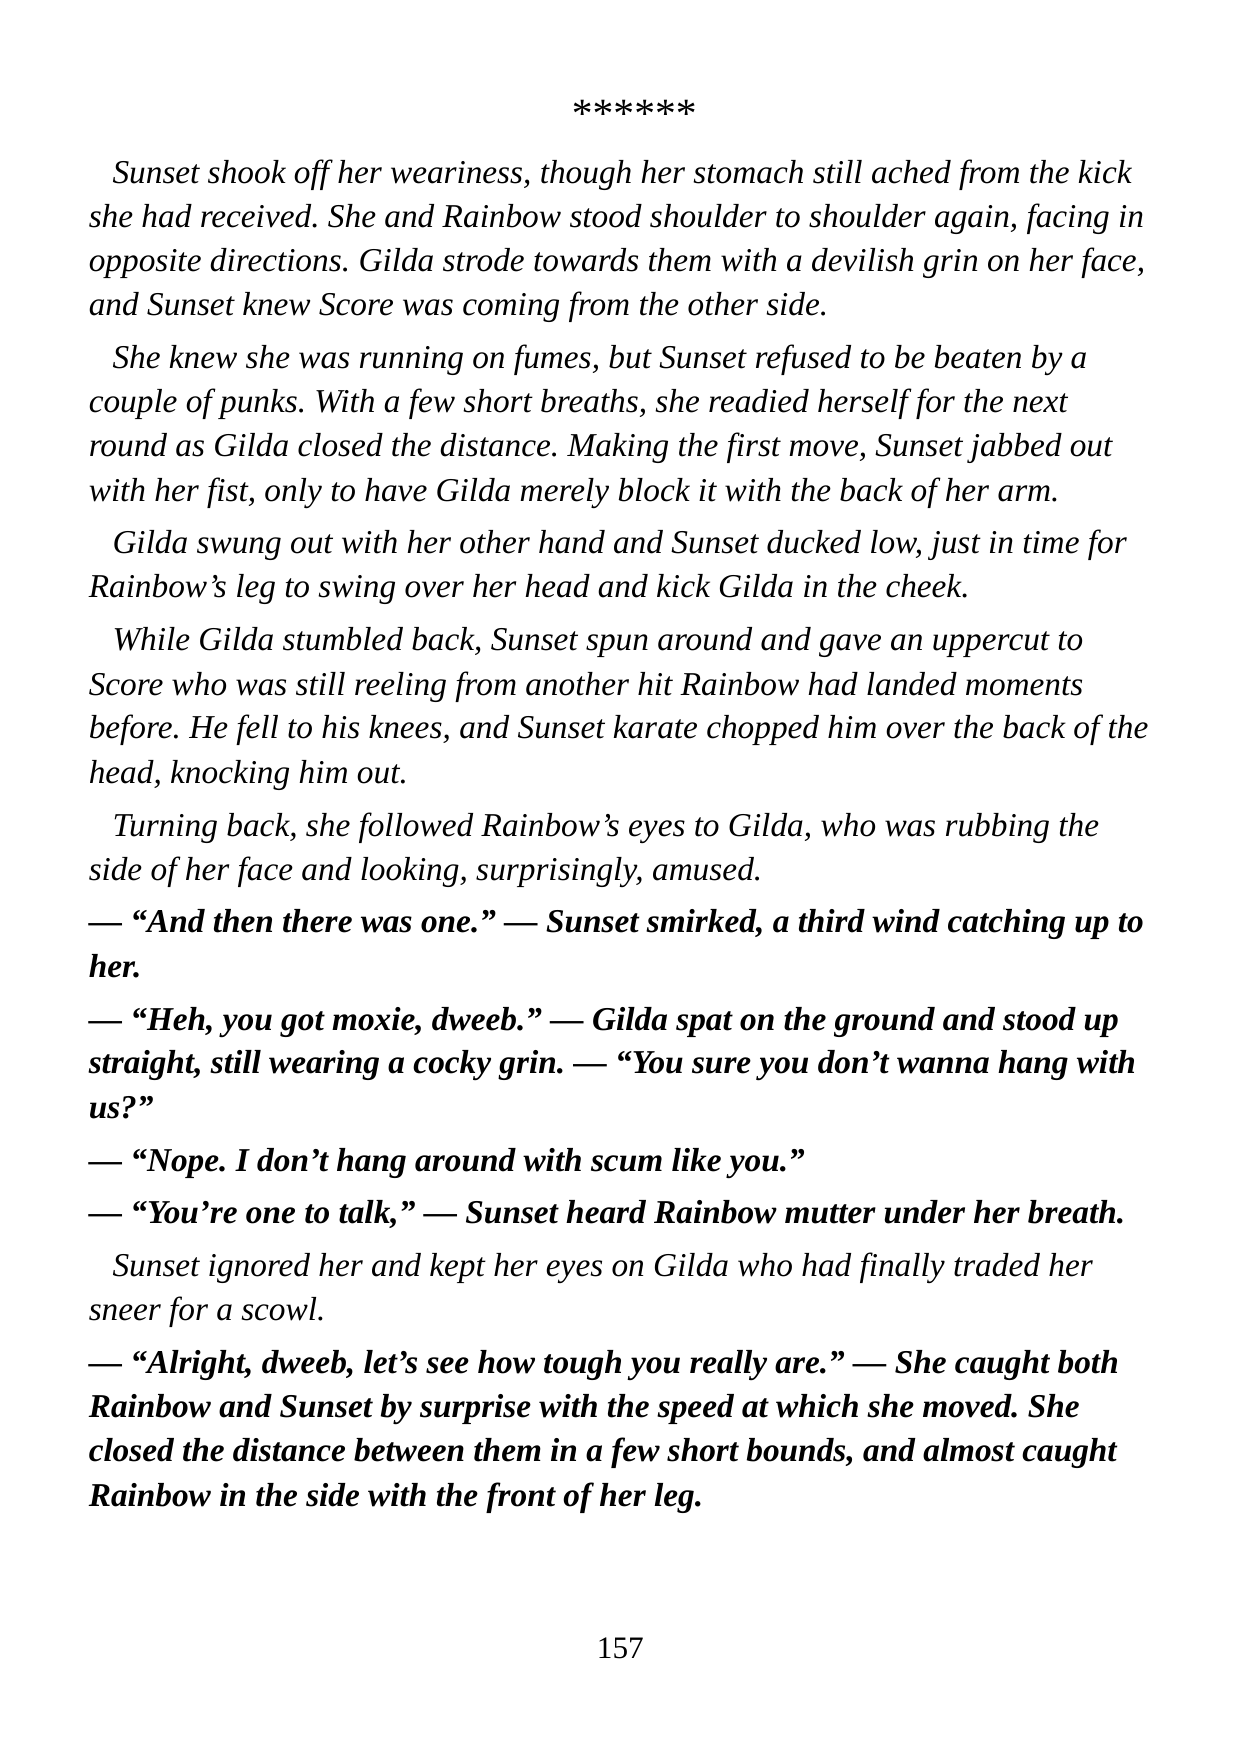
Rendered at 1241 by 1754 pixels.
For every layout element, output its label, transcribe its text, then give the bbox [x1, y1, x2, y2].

text Gilda swung out with her other hand and Sunset ducked low, just in time for Rainbow’s leg to swing over her head and kick Gilda in the cheek. [88, 523, 1152, 605]
text While Gilda stumbled back, Sunset spun around and gave an uppercut to Score who was still reeling from another hit Rainbow had landed moments before. He fell to his knees, and Sunset karate chopped him over the back of the head, knocking him out. [88, 620, 1152, 790]
text Sunset ignored her and kept her eyes on Gilda who had finally traded her sneer for a scowl. [88, 1246, 1152, 1328]
text ****** [88, 88, 1152, 136]
text — “And then there was one.” — Sunset smirked, a third wind catching up to her. [88, 902, 1152, 984]
text Turning back, she followed Rainbow’s eyes to Gilda, who was rubbing the side of her face and looking, surprisingly, amused. [88, 805, 1152, 887]
text — “You’re one to talk,” — Sunset heard Rainbow mutter under her breath. [88, 1193, 1152, 1231]
text — “Heh, you got moxie, dweeb.” — Gilda spat on the ground and stood up straight, still wearing a cocky grin. — “You sure you don’t wanna hang with us?” [88, 999, 1152, 1125]
text — “Nope. I don’t hang around with scum like you.” [88, 1140, 1152, 1178]
text — “Alright, dweeb, let’s see how tough you really are.” — She caught both Rainbow and Sunset by surprise with the speed at which she moved. She closed the distance between them in a few short bounds, and almost caught Rainbow in the side with the front of her leg. [88, 1343, 1152, 1513]
text She knew she was running on fumes, but Sunset refused to be beaten by a couple of punks. With a few short breaths, she readied herself for the next round as Gilda closed the distance. Making the first move, Sunset jabbed out with her fist, only to have Gilda merely block it with the back of her arm. [88, 338, 1152, 508]
text Sunset shook off her weariness, though her stomach still ached from the kick she had received. She and Rainbow stood shoulder to shoulder again, facing in opposite directions. Gilda strode towards them with a devilish grin on her face, and Sunset knew Score was coming from the other side. [88, 152, 1152, 323]
